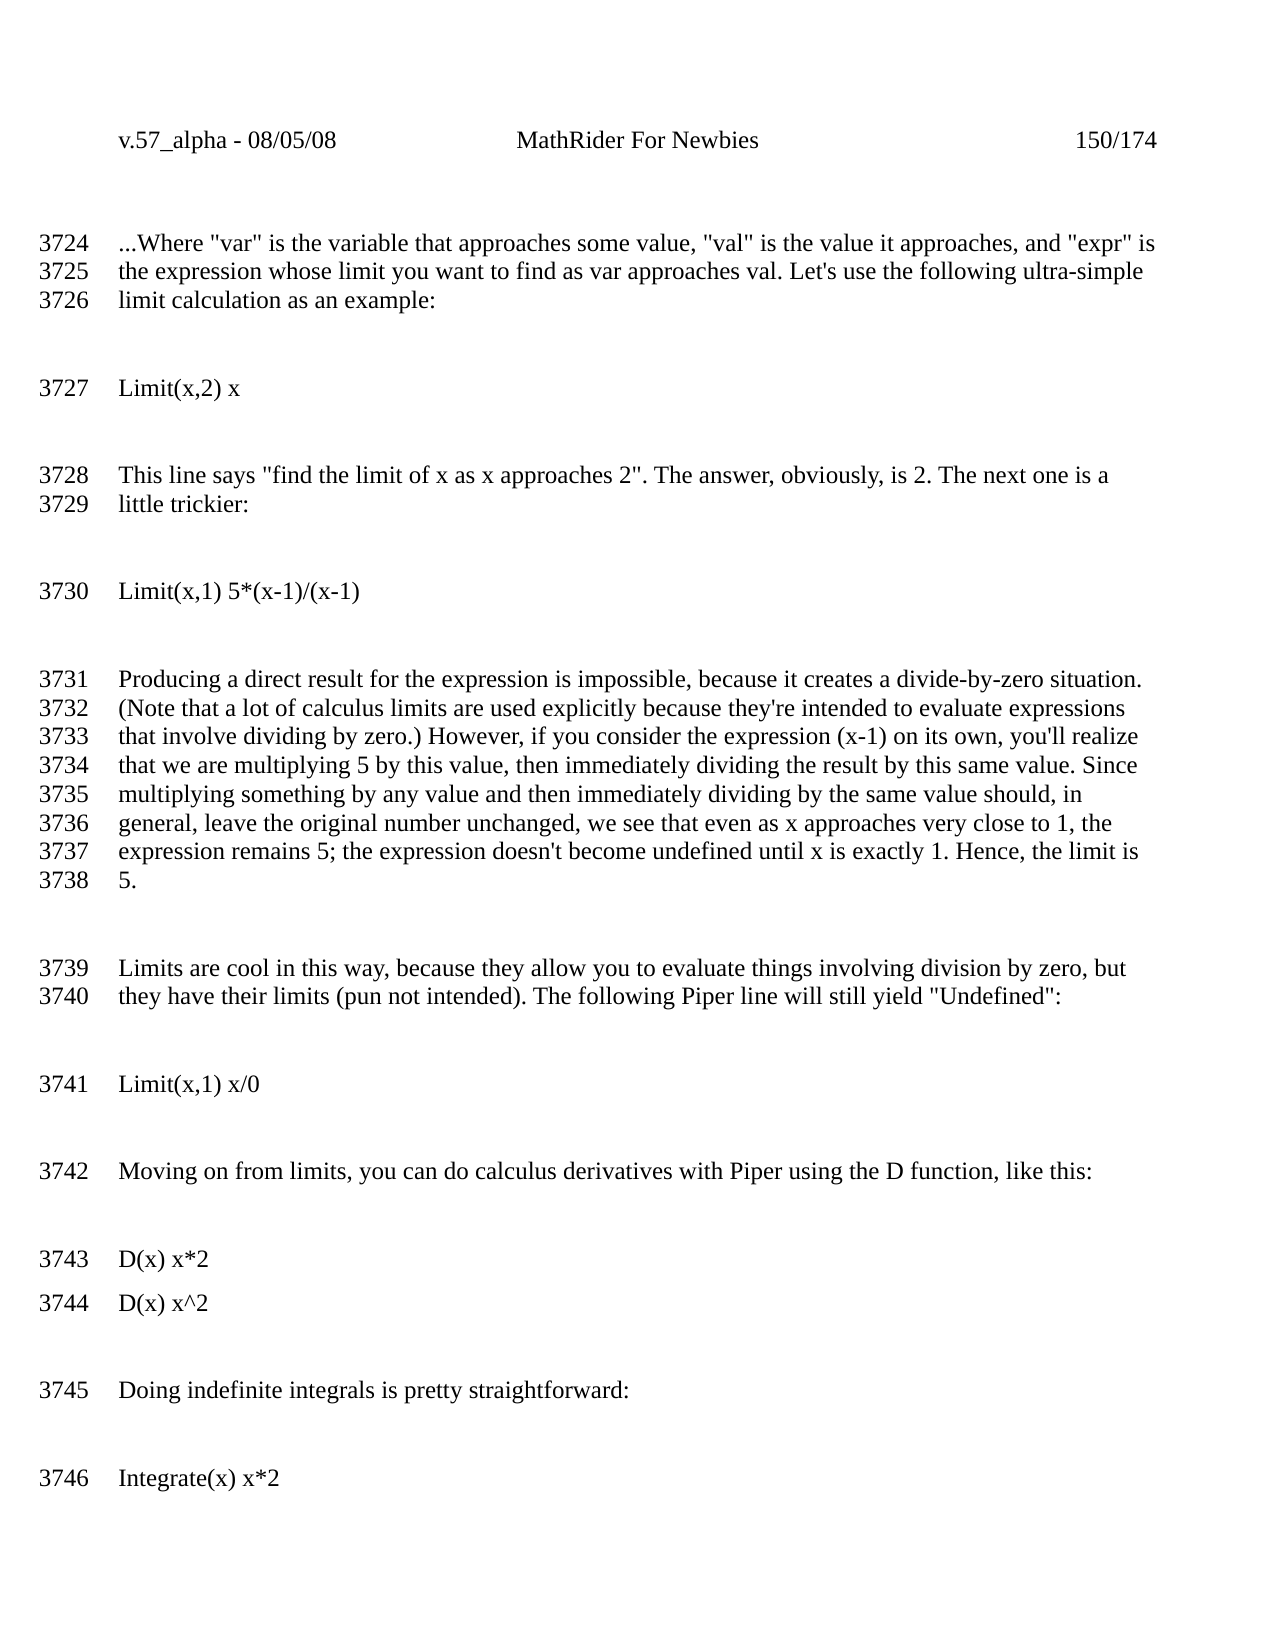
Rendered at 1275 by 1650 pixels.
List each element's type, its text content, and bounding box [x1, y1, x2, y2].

text ...Where "var" is the variable that approaches some value, "val" is the value it approaches, and "expr" is the expression whose limit you want to find as var approaches val. Let's use the following ultra-simple limit calculation as an example: [118, 228, 1157, 314]
text Limits are cool in this way, because they allow you to evaluate things involving division by zero, but they have their limits (pun not intended). The following Piper line will still yield "Undefined": [118, 953, 1157, 1010]
text D(x) x*2 [118, 1244, 1157, 1273]
text Limit(x,1) 5*(x-1)/(x-1) [118, 576, 1157, 605]
text This line says "find the limit of x as x approaches 2". The answer, obviously, is 2. The next one is a little trickier: [118, 460, 1157, 518]
text Doing indefinite integrals is pretty straightforward: [118, 1375, 1157, 1404]
text Producing a direct result for the expression is impossible, because it creates a divide-by-zero situation. (Note that a lot of calculus limits are used explicitly because they're intended to evaluate expressions that involve dividing by zero.) However, if you consider the expression (x-1) on its own, you'll realize that we are multiplying 5 by this value, then immediately dividing the result by this same value. Since multiplying something by any value and then immediately dividing by the same value should, in general, leave the original number unchanged, we see that even as x approaches very close to 1, the expression remains 5; the expression doesn't become undefined until x is exactly 1. Hence, the limit is 5. [118, 664, 1157, 894]
text Limit(x,2) x [118, 373, 1157, 401]
text Integrate(x) x*2 [118, 1463, 1157, 1491]
text Limit(x,1) x/0 [118, 1069, 1157, 1098]
text Moving on from limits, you can do calculus derivatives with Piper using the D function, like this: [118, 1156, 1157, 1185]
text D(x) x^2 [118, 1288, 1157, 1316]
